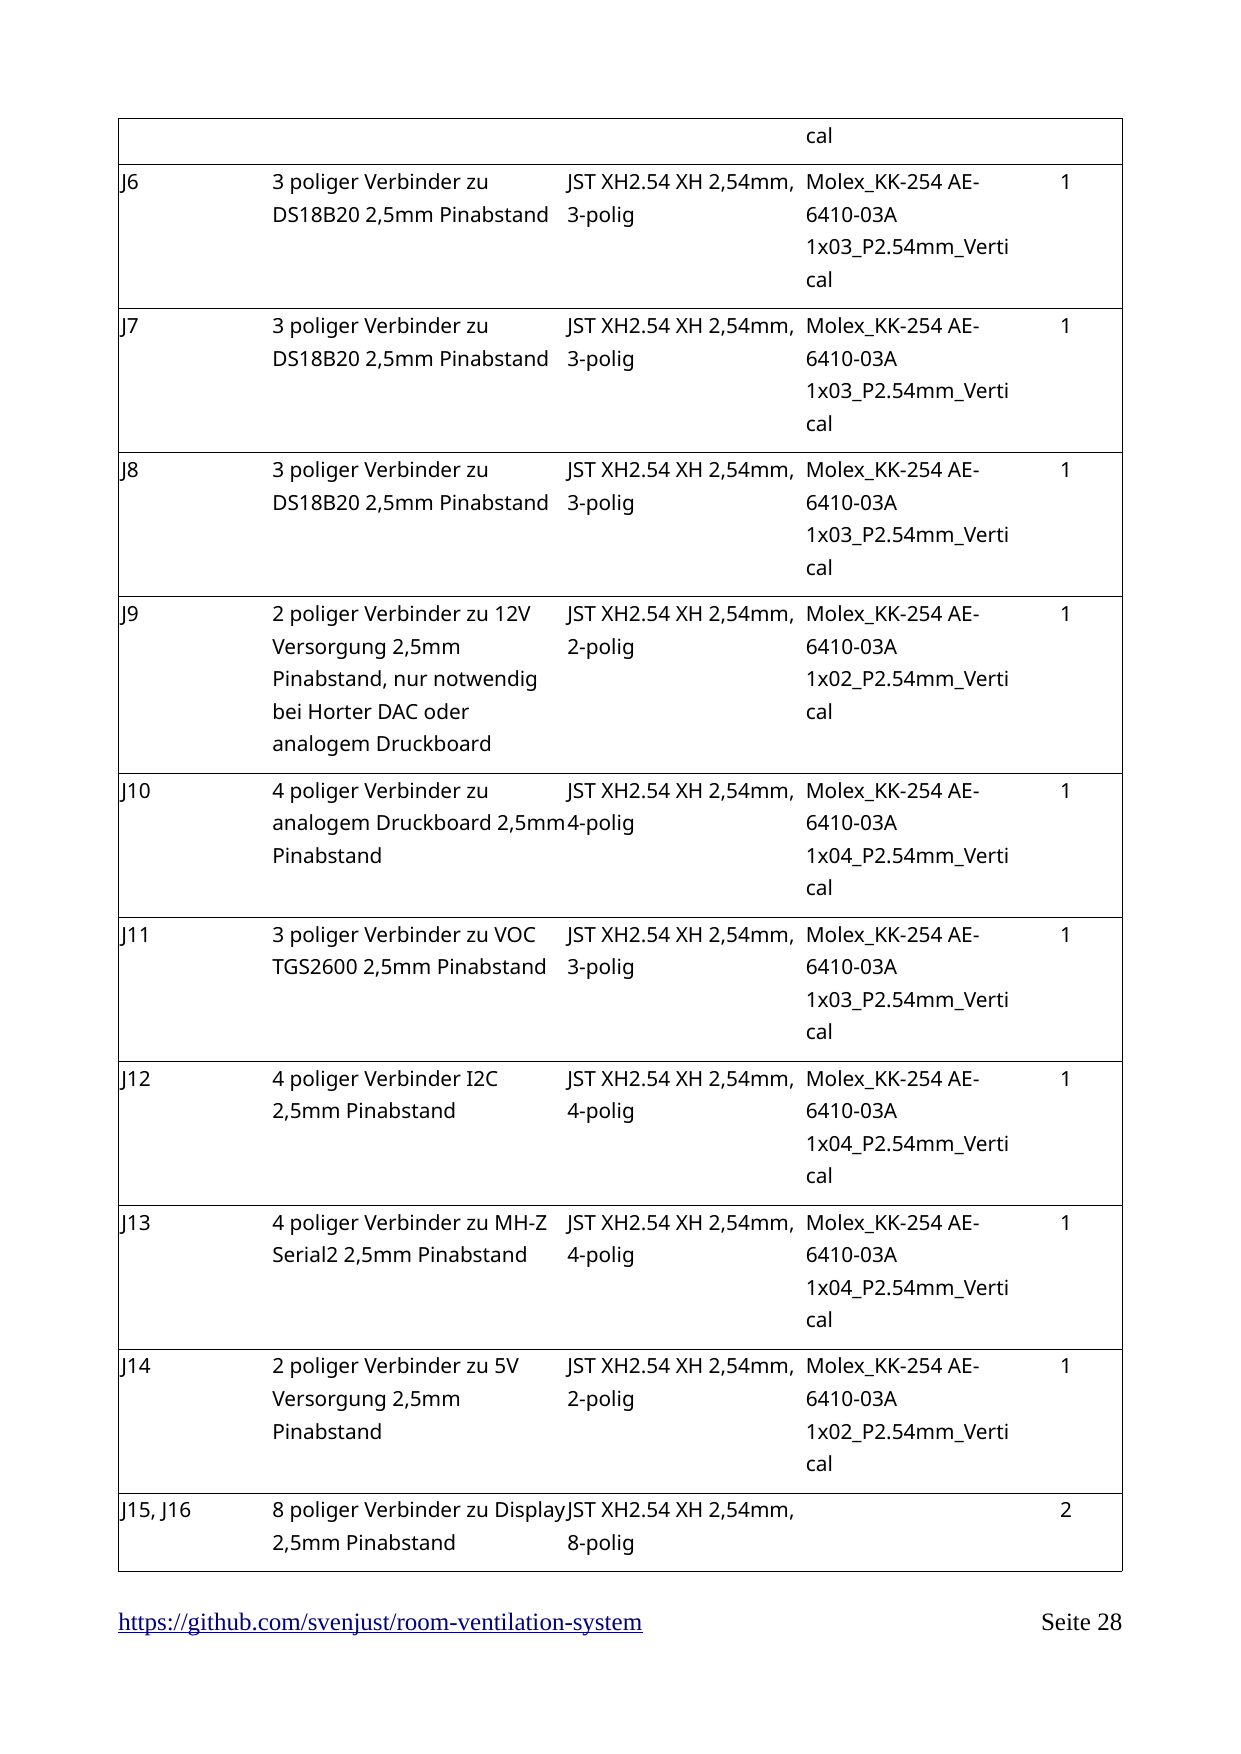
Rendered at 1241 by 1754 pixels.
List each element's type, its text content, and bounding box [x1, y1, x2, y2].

table_cell JST XH2.54 XH 2,54mm, 3-polig [567, 918, 806, 1061]
table_cell 4 poliger Verbinder zu analogem Druckboard 2,5mm Pinabstand [272, 774, 567, 917]
table_cell JST XH2.54 XH 2,54mm, 2-polig [567, 597, 806, 773]
table_cell J9 [119, 597, 272, 773]
table_cell Molex_KK-254 AE-6410-03A 1x03_P2.54mm_Vertical [806, 309, 1012, 452]
table_cell Molex_KK-254 AE-6410-03A 1x04_P2.54mm_Vertical [806, 1206, 1012, 1348]
table_cell 3 poliger Verbinder zu VOC TGS2600 2,5mm Pinabstand [272, 918, 567, 1061]
table_cell J10 [119, 774, 272, 917]
table_cell 2 [1012, 1494, 1122, 1571]
table_cell [272, 119, 567, 164]
table_cell 1 [1012, 165, 1122, 308]
table_cell J7 [119, 309, 272, 452]
table_cell J6 [119, 165, 272, 308]
table_cell JST XH2.54 XH 2,54mm, 3-polig [567, 165, 806, 308]
table_cell Molex_KK-254 AE-6410-03A 1x02_P2.54mm_Vertical [806, 597, 1012, 773]
table_cell 4 poliger Verbinder zu MH-Z Serial2 2,5mm Pinabstand [272, 1206, 567, 1348]
table_cell 3 poliger Verbinder zu DS18B20 2,5mm Pinabstand [272, 165, 567, 308]
table_cell JST XH2.54 XH 2,54mm, 2-polig [567, 1350, 806, 1492]
table_cell J8 [119, 453, 272, 596]
table_cell JST XH2.54 XH 2,54mm, 3-polig [567, 453, 806, 596]
table_cell [119, 119, 272, 164]
table_cell J12 [119, 1062, 272, 1204]
table_cell 1 [1012, 309, 1122, 452]
table_cell 4 poliger Verbinder I2C 2,5mm Pinabstand [272, 1062, 567, 1204]
table_cell 1 [1012, 453, 1122, 596]
table_cell 1 [1012, 774, 1122, 917]
table_cell J14 [119, 1350, 272, 1492]
table_cell JST XH2.54 XH 2,54mm, 4-polig [567, 1206, 806, 1348]
table_cell Molex_KK-254 AE-6410-03A 1x03_P2.54mm_Vertical [806, 453, 1012, 596]
table_cell 8 poliger Verbinder zu Display 2,5mm Pinabstand [272, 1494, 567, 1571]
table_cell 1 [1012, 1350, 1122, 1492]
table_cell 3 poliger Verbinder zu DS18B20 2,5mm Pinabstand [272, 453, 567, 596]
table_cell JST XH2.54 XH 2,54mm, 3-polig [567, 309, 806, 452]
table_cell J11 [119, 918, 272, 1061]
table_cell JST XH2.54 XH 2,54mm, 4-polig [567, 774, 806, 917]
table_cell Molex_KK-254 AE-6410-03A 1x04_P2.54mm_Vertical [806, 774, 1012, 917]
table_cell Molex_KK-254 AE-6410-03A 1x04_P2.54mm_Vertical [806, 1062, 1012, 1204]
table_cell [806, 1494, 1012, 1571]
table_cell Molex_KK-254 AE-6410-03A 1x03_P2.54mm_Vertical [806, 165, 1012, 308]
table_cell cal [806, 119, 1012, 164]
table_cell Molex_KK-254 AE-6410-03A 1x02_P2.54mm_Vertical [806, 1350, 1012, 1492]
table_cell [567, 119, 806, 164]
table_cell 3 poliger Verbinder zu DS18B20 2,5mm Pinabstand [272, 309, 567, 452]
table_cell 1 [1012, 1206, 1122, 1348]
table_cell [1012, 119, 1122, 164]
table_cell J13 [119, 1206, 272, 1348]
table_cell JST XH2.54 XH 2,54mm, 4-polig [567, 1062, 806, 1204]
table_cell 1 [1012, 1062, 1122, 1204]
table_cell 2 poliger Verbinder zu 12V Versorgung 2,5mm Pinabstand, nur notwendig bei Horter DAC oder analogem Druckboard [272, 597, 567, 773]
table_cell 2 poliger Verbinder zu 5V Versorgung 2,5mm Pinabstand [272, 1350, 567, 1492]
table_cell Molex_KK-254 AE-6410-03A 1x03_P2.54mm_Vertical [806, 918, 1012, 1061]
table_cell J15, J16 [119, 1494, 272, 1571]
table_cell 1 [1012, 918, 1122, 1061]
table_cell 1 [1012, 597, 1122, 773]
table_cell JST XH2.54 XH 2,54mm, 8-polig [567, 1494, 806, 1571]
